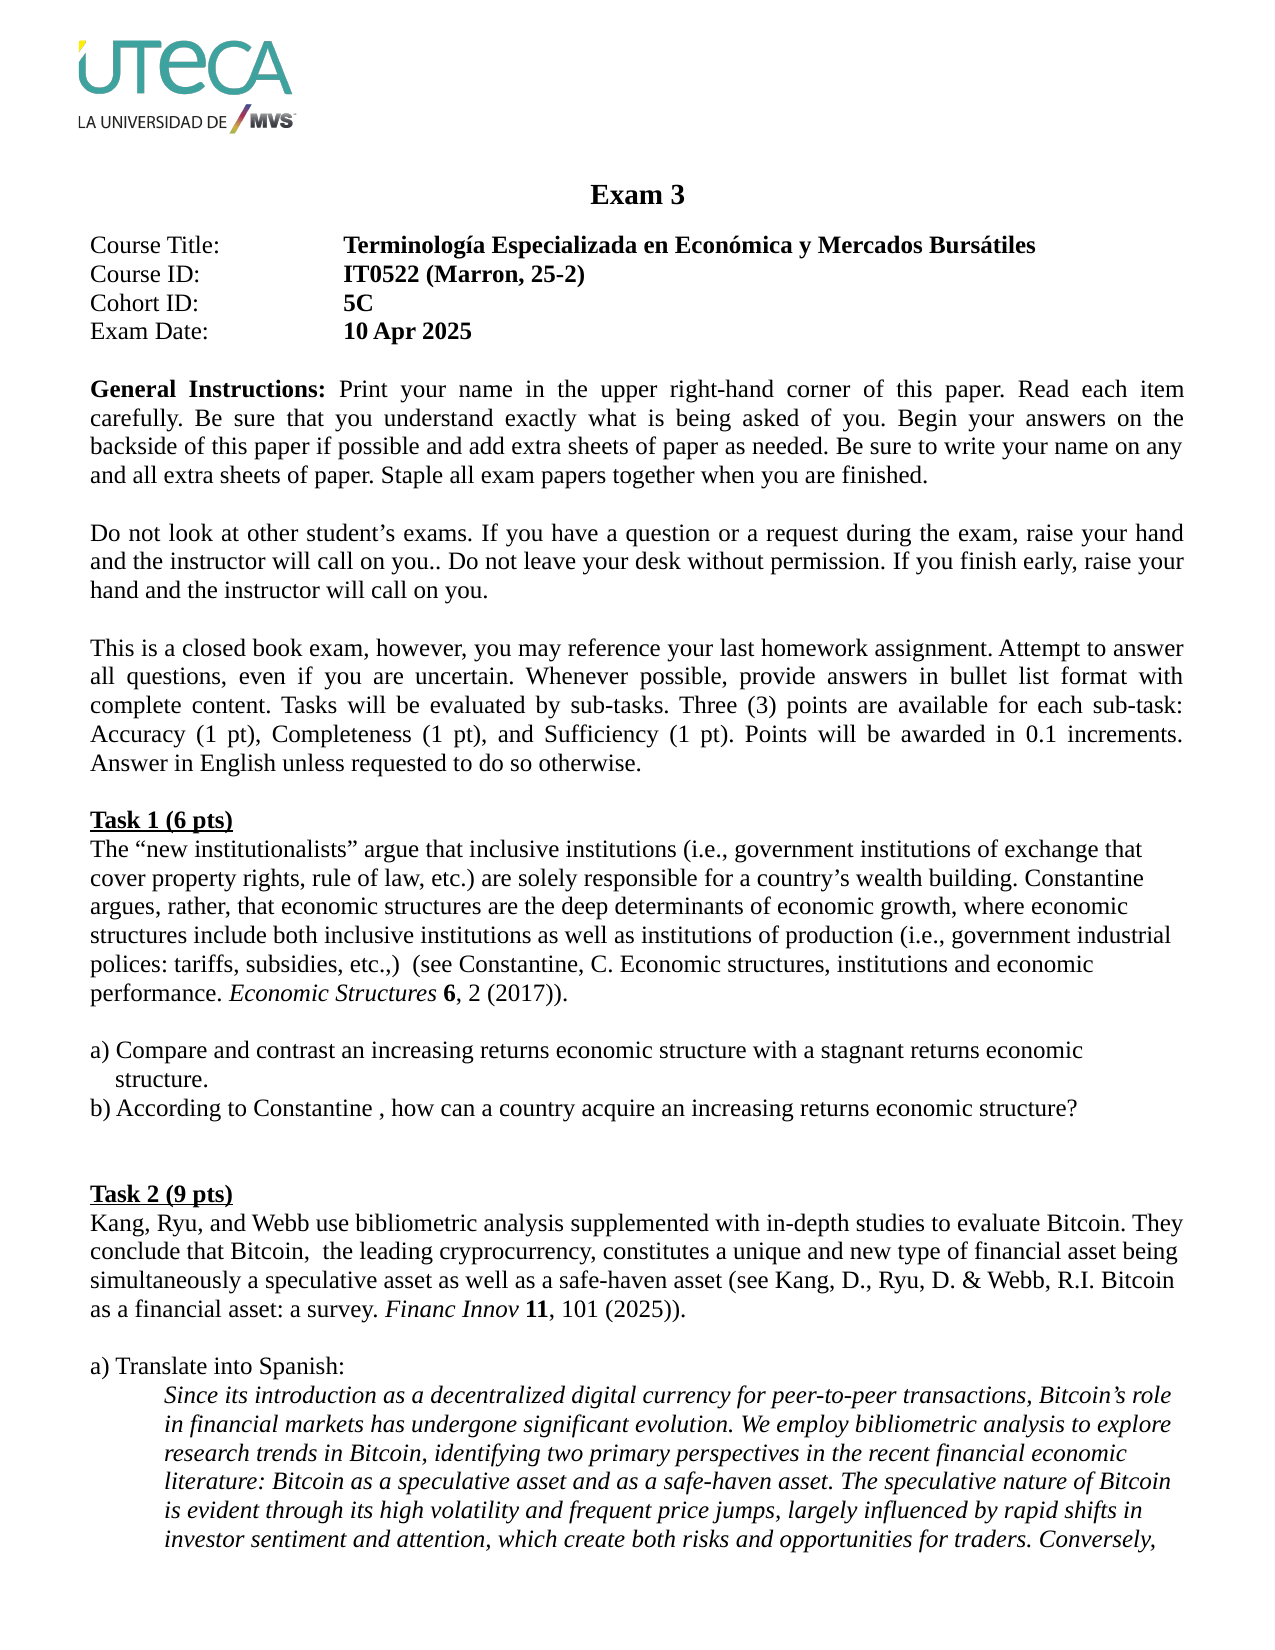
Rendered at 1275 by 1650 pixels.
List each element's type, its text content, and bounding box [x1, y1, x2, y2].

text a) Translate into Spanish: [90, 1351, 1185, 1380]
table_cell IT0522 (Marron, 25-2) [343, 259, 1129, 288]
text structure. [90, 1064, 1185, 1093]
text Task 1 (6 pts) [90, 805, 1185, 834]
text This is a closed book exam, however, you may reference your last homework assignment. Attempt to answer all questions, even if you are uncertain. Whenever possible, provide answers in bullet list format with complete content. Tasks will be evaluated by sub-tasks. Three (3) points are available for each sub-task: Accuracy (1 pt), Completeness (1 pt), and Sufficiency (1 pt). Points will be awarded in 0.1 increments. Answer in English unless requested to do so otherwise. [90, 633, 1185, 776]
table_cell Exam Date: [90, 316, 343, 345]
picture [76, 36, 299, 138]
text Since its introduction as a decentralized digital currency for peer-to-peer transactions, Bitcoin’s role in financial markets has undergone significant evolution. We employ bibliometric analysis to explore research trends in Bitcoin, identifying two primary perspectives in the recent financial economic literature: Bitcoin as a speculative asset and as a safe-haven asset. The speculative nature of Bitcoin is evident through its high volatility and frequent price jumps, largely influenced by rapid shifts in investor sentiment and attention, which create both risks and opportunities for traders. Conversely, [164, 1380, 1185, 1553]
table_cell 10 Apr 2025 [343, 316, 1129, 345]
text b) According to Constantine , how can a country acquire an increasing returns economic structure? [90, 1093, 1185, 1121]
text a) Compare and contrast an increasing returns economic structure with a stagnant returns economic [90, 1035, 1185, 1064]
text General Instructions: Print your name in the upper right-hand corner of this paper. Read each item carefully. Be sure that you understand exactly what is being asked of you. Begin your answers on the backside of this paper if possible and add extra sheets of paper as needed. Be sure to write your name on any and all extra sheets of paper. Staple all exam papers together when you are finished. [90, 374, 1185, 489]
table_header Terminología Especializada en Económica y Mercados Bursátiles [343, 230, 1129, 259]
text Kang, Ryu, and Webb use bibliometric analysis supplemented with in-depth studies to evaluate Bitcoin. They conclude that Bitcoin, the leading cryprocurrency, constitutes a unique and new type of financial asset being simultaneously a speculative asset as well as a safe-haven asset (see Kang, D., Ryu, D. & Webb, R.I. Bitcoin as a financial asset: a survey. Financ Innov 11, 101 (2025)). [90, 1208, 1185, 1323]
table_cell Course ID: [90, 259, 343, 288]
text Do not look at other student’s exams. If you have a question or a request during the exam, raise your hand and the instructor will call on you.. Do not leave your desk without permission. If you finish early, raise your hand and the instructor will call on you. [90, 518, 1185, 604]
table_cell Cohort ID: [90, 288, 343, 316]
text Task 2 (9 pts) [90, 1179, 1185, 1208]
table_cell 5C [343, 288, 1129, 316]
text Exam 3 [90, 177, 1185, 211]
text The “new institutionalists” argue that inclusive institutions (i.e., government institutions of exchange that cover property rights, rule of law, etc.) are solely responsible for a country’s wealth building. Constantine argues, rather, that economic structures are the deep determinants of economic growth, where economic structures include both inclusive institutions as well as institutions of production (i.e., government industrial polices: tariffs, subsidies, etc.,) (see Constantine, C. Economic structures, institutions and economic performance. Economic Structures 6, 2 (2017)). [90, 834, 1185, 1006]
table_header Course Title: [90, 230, 343, 259]
